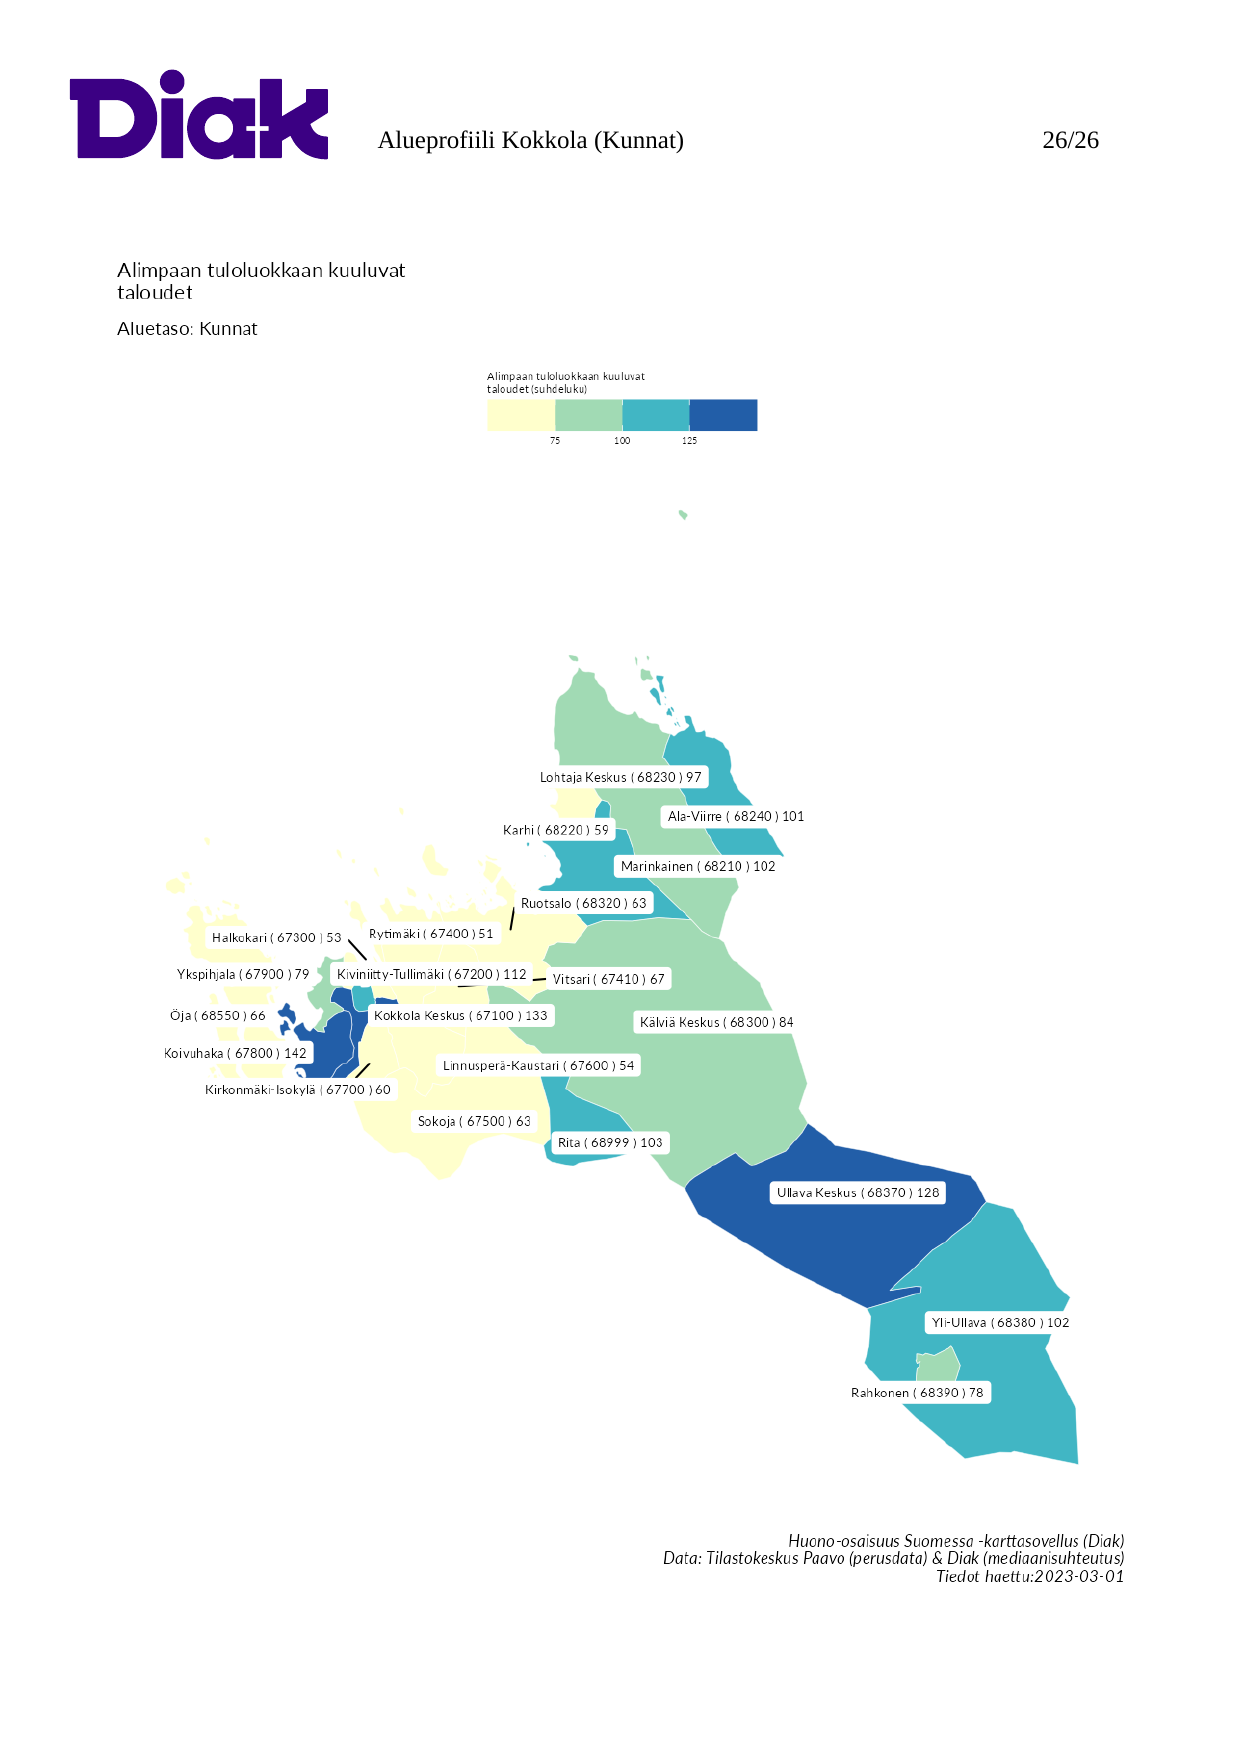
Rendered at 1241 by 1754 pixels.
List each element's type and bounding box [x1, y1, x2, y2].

picture [61, 196, 1179, 1651]
